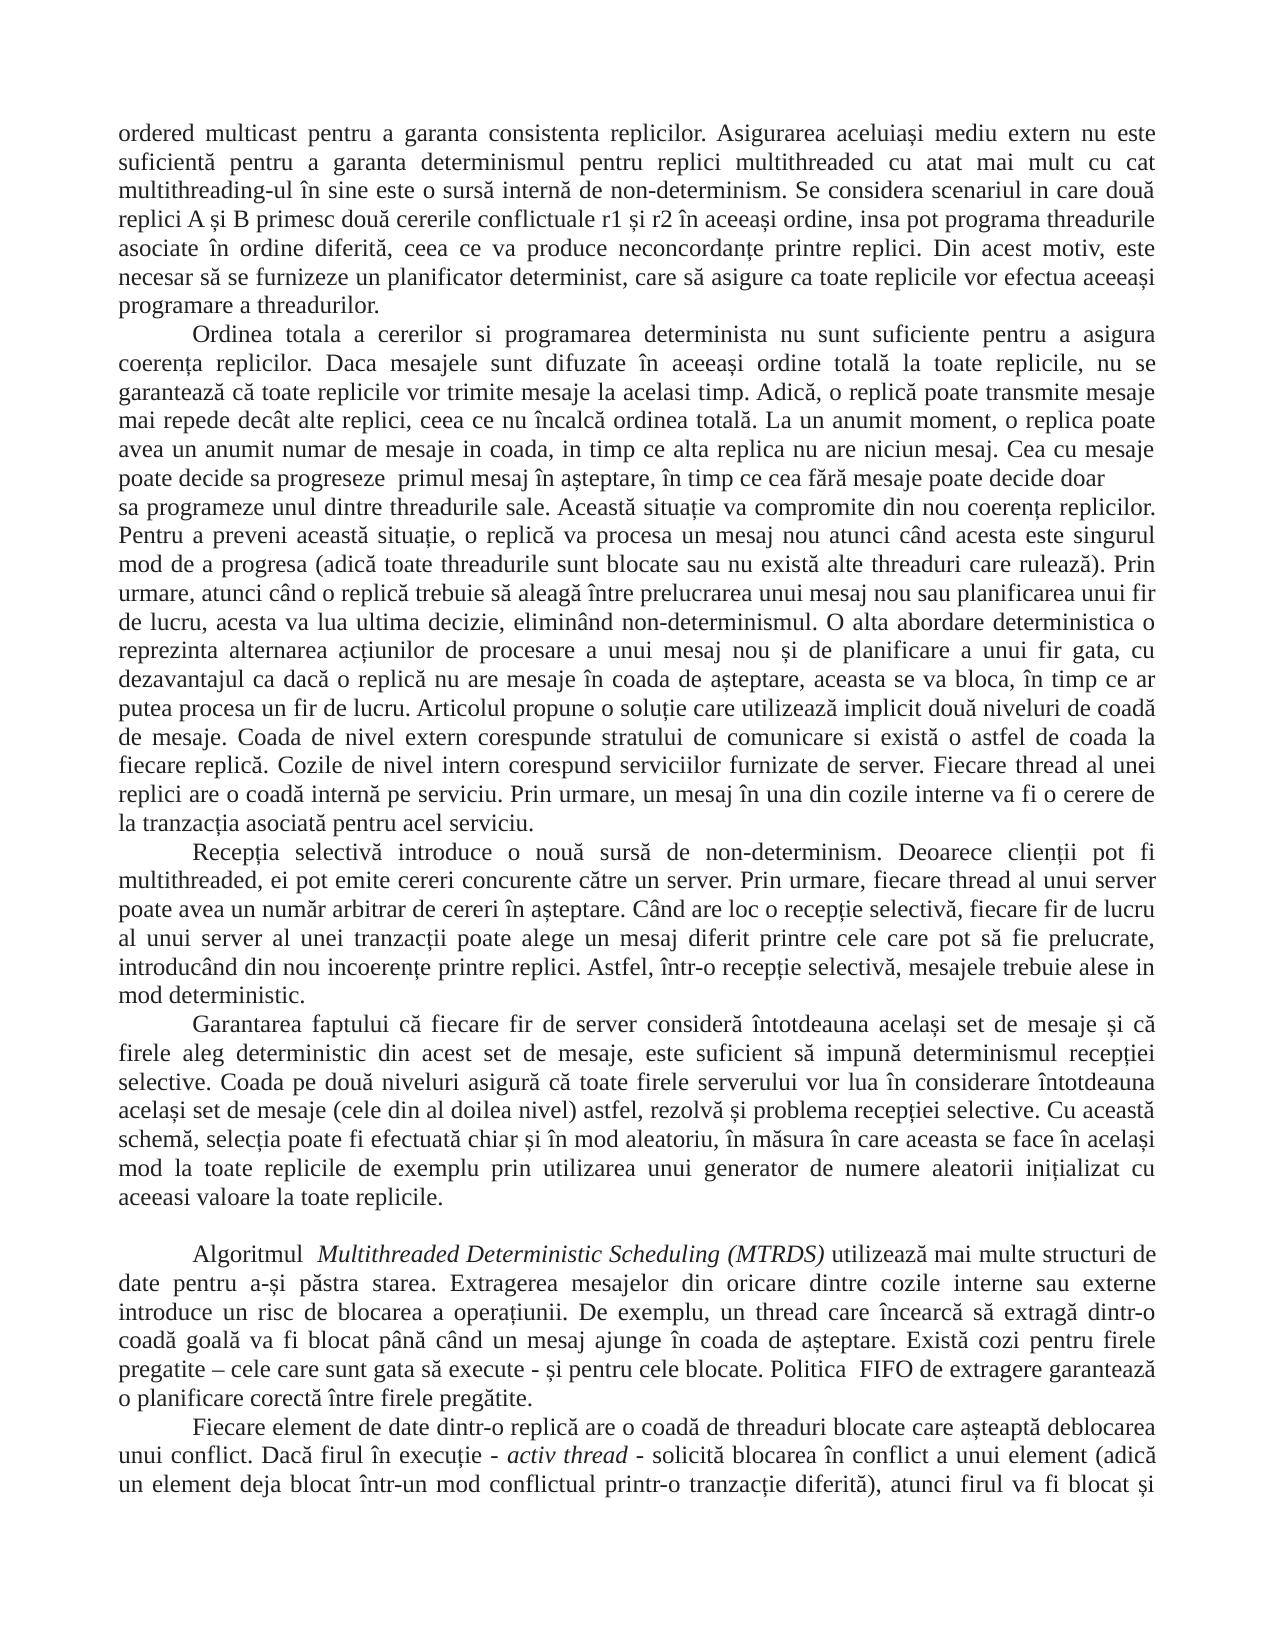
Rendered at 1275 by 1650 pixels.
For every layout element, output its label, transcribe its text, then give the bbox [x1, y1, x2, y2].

text Ordinea totala a cererilor si programarea determinista nu sunt suficiente pentru a asigura coerența replicilor. Daca mesajele sunt difuzate în aceeași ordine totală la toate replicile, nu se garantează că toate replicile vor trimite mesaje la acelasi timp. Adică, o replică poate transmite mesaje mai repede decât alte replici, ceea ce nu încalcă ordinea totală. La un anumit moment, o replica poate avea un anumit numar de mesaje in coada, in timp ce alta replica nu are niciun mesaj. Cea cu mesaje poate decide sa progreseze primul mesaj în așteptare, în timp ce cea fără mesaje poate decide doar [118, 319, 1157, 492]
text Algoritmul Multithreaded Deterministic Scheduling (MTRDS) utilizează mai multe structuri de date pentru a-și păstra starea. Extragerea mesajelor din oricare dintre cozile interne sau externe introduce un risc de blocarea a operațiunii. De exemplu, un thread care încearcă să extragă dintr-o coadă goală va fi blocat până când un mesaj ajunge în coada de așteptare. Există cozi pentru firele pregatite – cele care sunt gata să execute - și pentru cele blocate. Politica FIFO de extragere garantează o planificare corectă între firele pregătite. [118, 1239, 1157, 1412]
text ordered multicast pentru a garanta consistenta replicilor. Asigurarea aceluiași mediu extern nu este suficientă pentru a garanta determinismul pentru replici multithreaded cu atat mai mult cu cat multithreading-ul în sine este o sursă internă de non-determinism. Se considera scenariul in care două replici A și B primesc două cererile conflictuale r1 și r2 în aceeași ordine, insa pot programa threadurile asociate în ordine diferită, ceea ce va produce neconcordanțe printre replici. Din acest motiv, este necesar să se furnizeze un planificator determinist, care să asigure ca toate replicile vor efectua aceeași programare a threadurilor. [118, 118, 1157, 319]
text Fiecare element de date dintr-o replică are o coadă de threaduri blocate care așteaptă deblocarea unui conflict. Dacă firul în execuție - activ thread - solicită blocarea în conflict a unui element (adică un element deja blocat într-un mod conflictual printr-o tranzacție diferită), atunci firul va fi blocat și [118, 1412, 1157, 1498]
text Recepția selectivă introduce o nouă sursă de non-determinism. Deoarece clienții pot fi multithreaded, ei pot emite cereri concurente către un server. Prin urmare, fiecare thread al unui server poate avea un număr arbitrar de cereri în așteptare. Când are loc o recepție selectivă, fiecare fir de lucru al unui server al unei tranzacții poate alege un mesaj diferit printre cele care pot să fie prelucrate, introducând din nou incoerențe printre replici. Astfel, într-o recepție selectivă, mesajele trebuie alese in mod deterministic. [118, 837, 1157, 1009]
text Garantarea faptului că fiecare fir de server consideră întotdeauna același set de mesaje și că firele aleg deterministic din acest set de mesaje, este suficient să impună determinismul recepției selective. Coada pe două niveluri asigură că toate firele serverului vor lua în considerare întotdeauna același set de mesaje (cele din al doilea nivel) astfel, rezolvă și problema recepției selective. Cu această schemă, selecția poate fi efectuată chiar și în mod aleatoriu, în măsura în care aceasta se face în același mod la toate replicile de exemplu prin utilizarea unui generator de numere aleatorii inițializat cu aceeasi valoare la toate replicile. [118, 1009, 1157, 1211]
text sa programeze unul dintre threadurile sale. Această situație va compromite din nou coerența replicilor. Pentru a preveni această situație, o replică va procesa un mesaj nou atunci când acesta este singurul mod de a progresa (adică toate threadurile sunt blocate sau nu există alte threaduri care rulează). Prin urmare, atunci când o replică trebuie să aleagă între prelucrarea unui mesaj nou sau planificarea unui fir de lucru, acesta va lua ultima decizie, eliminând non-determinismul. O alta abordare deterministica o reprezinta alternarea acțiunilor de procesare a unui mesaj nou și de planificare a unui fir gata, cu dezavantajul ca dacă o replică nu are mesaje în coada de așteptare, aceasta se va bloca, în timp ce ar putea procesa un fir de lucru. Articolul propune o soluție care utilizează implicit două niveluri de coadă de mesaje. Coada de nivel extern corespunde stratului de comunicare si există o astfel de coada la fiecare replică. Cozile de nivel intern corespund serviciilor furnizate de server. Fiecare thread al unei replici are o coadă internă pe serviciu. Prin urmare, un mesaj în una din cozile interne va fi o cerere de la tranzacția asociată pentru acel serviciu. [118, 492, 1157, 837]
